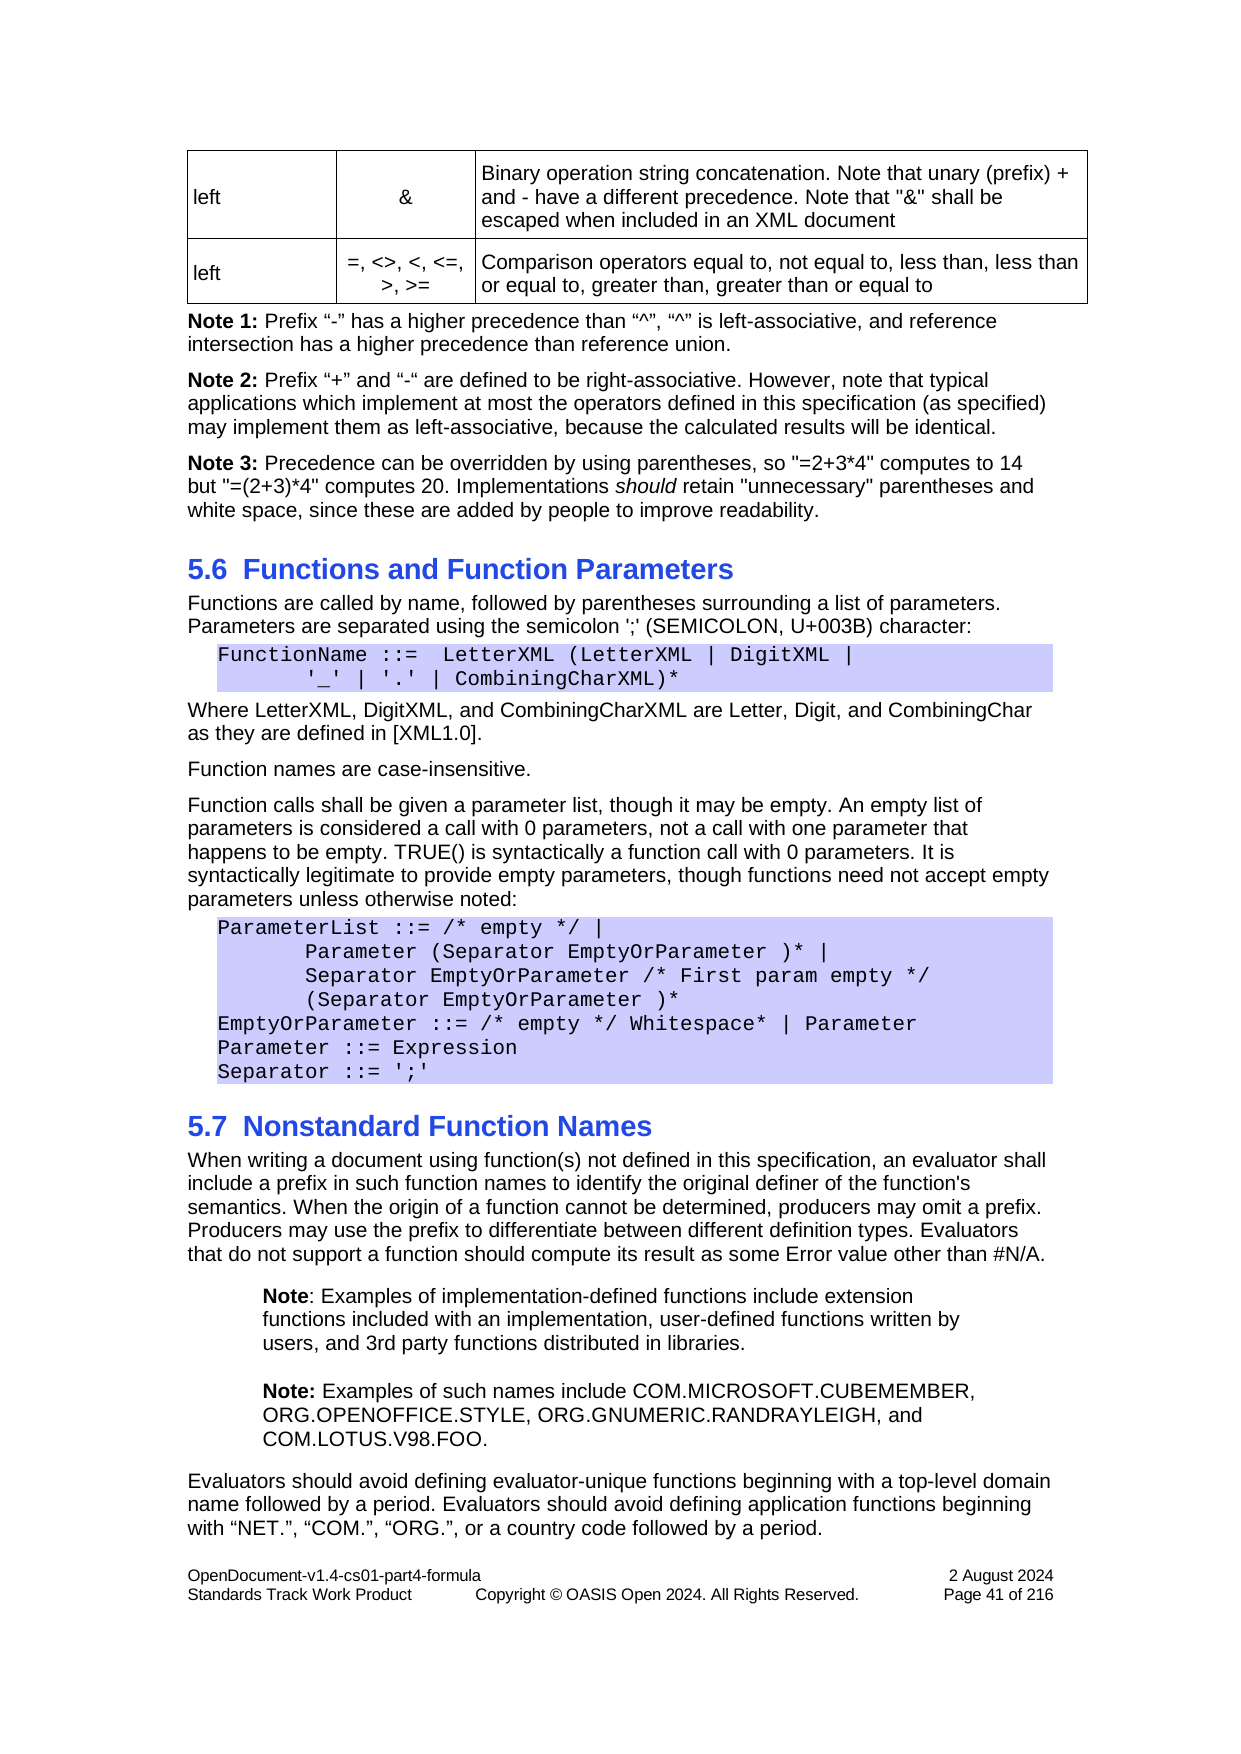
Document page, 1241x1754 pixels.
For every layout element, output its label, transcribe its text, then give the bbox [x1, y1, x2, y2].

text Parameter (Separator EmptyOrParameter )* | [217, 941, 1053, 965]
text EmptyOrParameter ::= /* empty */ Whitespace* | Parameter [217, 1013, 1053, 1037]
text Where LetterXML, DigitXML, and CombiningCharXML are Letter, Digit, and CombiningChar as they are defined in [XML1.0]. [187, 698, 1053, 745]
table_cell left [188, 239, 336, 303]
table_cell & [337, 151, 475, 238]
text Note 1: Prefix “-” has a higher precedence than “^”, “^” is left-associative, and reference intersection has a higher precedence than reference union. [187, 309, 1053, 356]
text '_' | '.' | CombiningCharXML)* [217, 668, 1053, 692]
text Function names are case-insensitive. [187, 757, 1053, 781]
text Functions are called by name, followed by parentheses surrounding a list of parameters. Parameters are separated using the semicolon ';' (SEMICOLON, U+003B) character: [187, 591, 1053, 638]
text Note: Examples of implementation-defined functions include extension functions included with an implementation, user-defined functions written by users, and 3rd party functions distributed in libraries. [262, 1284, 978, 1355]
text Separator ::= ';' [217, 1061, 1053, 1084]
text Evaluators should avoid defining evaluator-unique functions beginning with a top-level domain name followed by a period. Evaluators should avoid defining application functions beginning with “NET.”, “COM.”, “ORG.”, or a country code followed by a period. [187, 1469, 1053, 1540]
subtitle Functions and Function Parameters [187, 553, 1053, 585]
text Note 3: Precedence can be overridden by using parentheses, so "=2+3*4" computes to 14 but "=(2+3)*4" computes 20. Implementations should retain "unnecessary" parentheses and white space, since these are added by people to improve readability. [187, 451, 1053, 522]
text Separator EmptyOrParameter /* First param empty */ [217, 965, 1053, 989]
text (Separator EmptyOrParameter )* [217, 989, 1053, 1013]
subtitle Nonstandard Function Names [187, 1109, 1053, 1142]
table_cell Binary operation string concatenation. Note that unary (prefix) + and - have a different precedence. Note that "&" shall be escaped when included in an XML document [476, 151, 1087, 238]
table_cell Comparison operators equal to, not equal to, less than, less than or equal to, greater than, greater than or equal to [476, 239, 1087, 303]
text Note 2: Prefix “+” and “-“ are defined to be right-associative. However, note that typical applications which implement at most the operators defined in this specification (as specified) may implement them as left-associative, because the calculated results will be identical. [187, 368, 1053, 439]
text Parameter ::= Expression [217, 1037, 1053, 1061]
table_cell left [188, 151, 336, 238]
text Function calls shall be given a parameter list, though it may be empty. An empty list of parameters is considered a call with 0 parameters, not a call with one parameter that happens to be empty. TRUE() is syntactically a function call with 0 parameters. It is syntactically legitimate to provide empty parameters, though functions need not accept empty parameters unless otherwise noted: [187, 793, 1053, 911]
text Note: Examples of such names include COM.MICROSOFT.CUBEMEMBER, ORG.OPENOFFICE.STYLE, ORG.GNUMERIC.RANDRAYLEIGH, and COM.LOTUS.V98.FOO. [262, 1380, 978, 1451]
text FunctionName ::= LetterXML (LetterXML | DigitXML | [217, 644, 1053, 668]
text ParameterList ::= /* empty */ | [217, 917, 1053, 941]
table_cell =, <>, <, <=, >, >= [337, 239, 475, 303]
text When writing a document using function(s) not defined in this specification, an evaluator shall include a prefix in such function names to identify the original definer of the function's semantics. When the origin of a function cannot be determined, producers may omit a prefix. Producers may use the prefix to differentiate between different definition types. Evaluators that do not support a function should compute its result as some Error value other than #N/A. [187, 1148, 1053, 1266]
